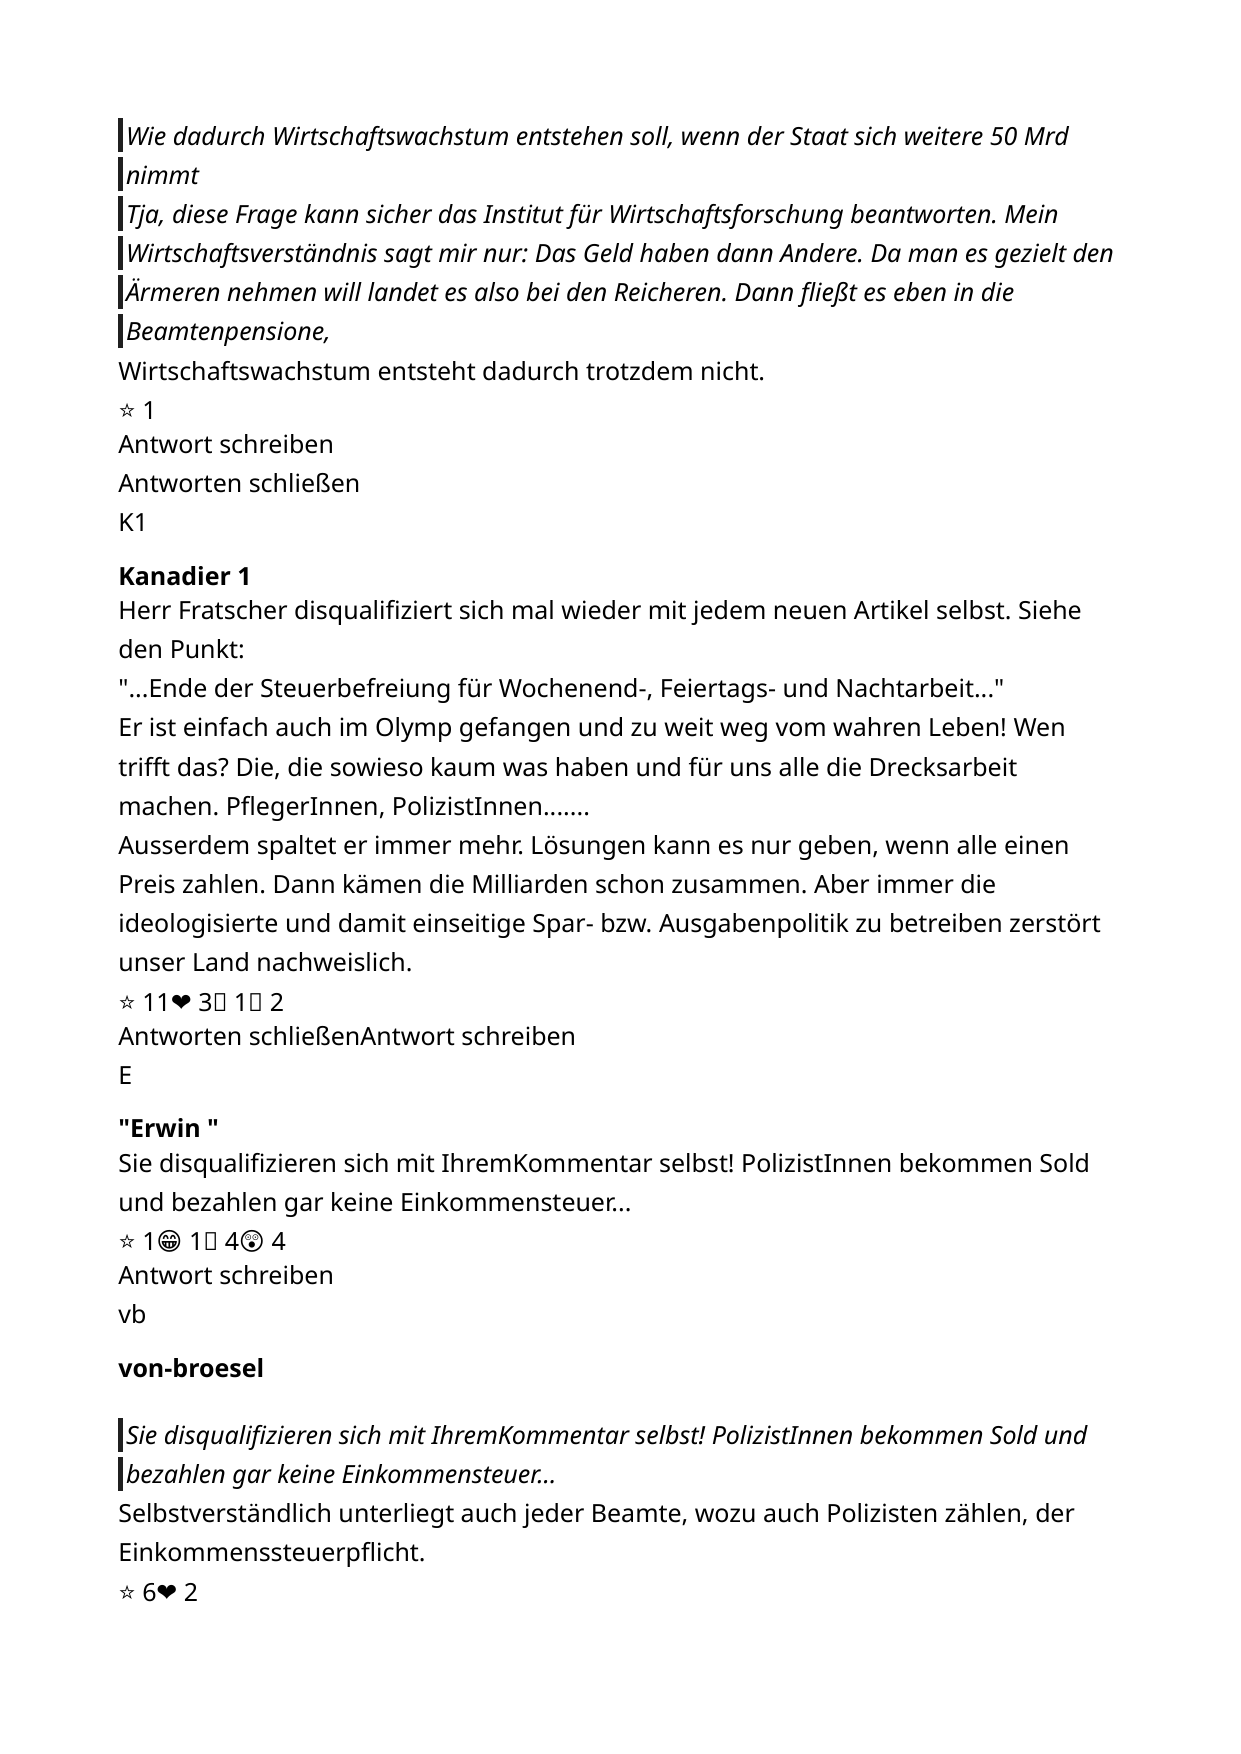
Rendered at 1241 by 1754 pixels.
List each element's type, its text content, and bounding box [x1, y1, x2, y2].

text Sie disqualifizieren sich mit IhremKommentar selbst! PolizistInnen bekommen Sold und bezahlen gar keine Einkommensteuer... [118, 1145, 1122, 1218]
subtitle "Erwin " [118, 1111, 1122, 1145]
text Herr Fratscher disqualifiziert sich mal wieder mit jedem neuen Artikel selbst. Siehe den Punkt: [118, 592, 1122, 666]
text vb [118, 1297, 1122, 1331]
text ⭐️ 1😁 1🤨 4😲 4 [118, 1223, 1122, 1258]
text ⭐️ 6❤️ 2 [118, 1574, 1122, 1608]
text Wirtschaftswachstum entsteht dadurch trotzdem nicht. [118, 353, 1122, 387]
text ⭐️ 1 [118, 392, 1122, 426]
text Selbstverständlich unterliegt auch jeder Beamte, wozu auch Polizisten zählen, der Einkommenssteuerpflicht. [118, 1496, 1122, 1569]
text Wie dadurch Wirtschaftswachstum entstehen soll, wenn der Staat sich weitere 50 Mrd nimmt [118, 118, 1122, 191]
text "...Ende der Steuerbefreiung für Wochenend-, Feiertags- und Nachtarbeit..." [118, 671, 1122, 705]
text Antworten schließenAntwort schreiben [118, 1018, 1122, 1052]
text ⭐️ 11❤️ 3🙁 1🤨 2 [118, 984, 1122, 1018]
text Er ist einfach auch im Olymp gefangen und zu weit weg vom wahren Leben! Wen trifft das? Die, die sowieso kaum was haben und für uns alle die Drecksarbeit machen. PflegerInnen, PolizistInnen....... [118, 710, 1122, 822]
subtitle von-broesel [118, 1351, 1122, 1384]
text Antwort schreiben [118, 1258, 1122, 1292]
text Ausserdem spaltet er immer mehr. Lösungen kann es nur geben, wenn alle einen Preis zahlen. Dann kämen die Milliarden schon zusammen. Aber immer die ideologisierte und damit einseitige Spar- bzw. Ausgabenpolitik zu betreiben zerstört unser Land nachweislich. [118, 827, 1122, 979]
subtitle Kanadier 1 [118, 558, 1122, 592]
text Tja, diese Frage kann sicher das Institut für Wirtschaftsforschung beantworten. Mein Wirtschaftsverständnis sagt mir nur: Das Geld haben dann Andere. Da man es gezielt den Ärmeren nehmen will landet es also bei den Reicheren. Dann fließt es eben in die Beamtenpensione, [118, 196, 1122, 348]
text Antwort schreiben [118, 426, 1122, 460]
text E [118, 1057, 1122, 1091]
text Antworten schließen [118, 466, 1122, 499]
text Sie disqualifizieren sich mit IhremKommentar selbst! PolizistInnen bekommen Sold und bezahlen gar keine Einkommensteuer... [118, 1418, 1122, 1491]
text K1 [118, 505, 1122, 539]
